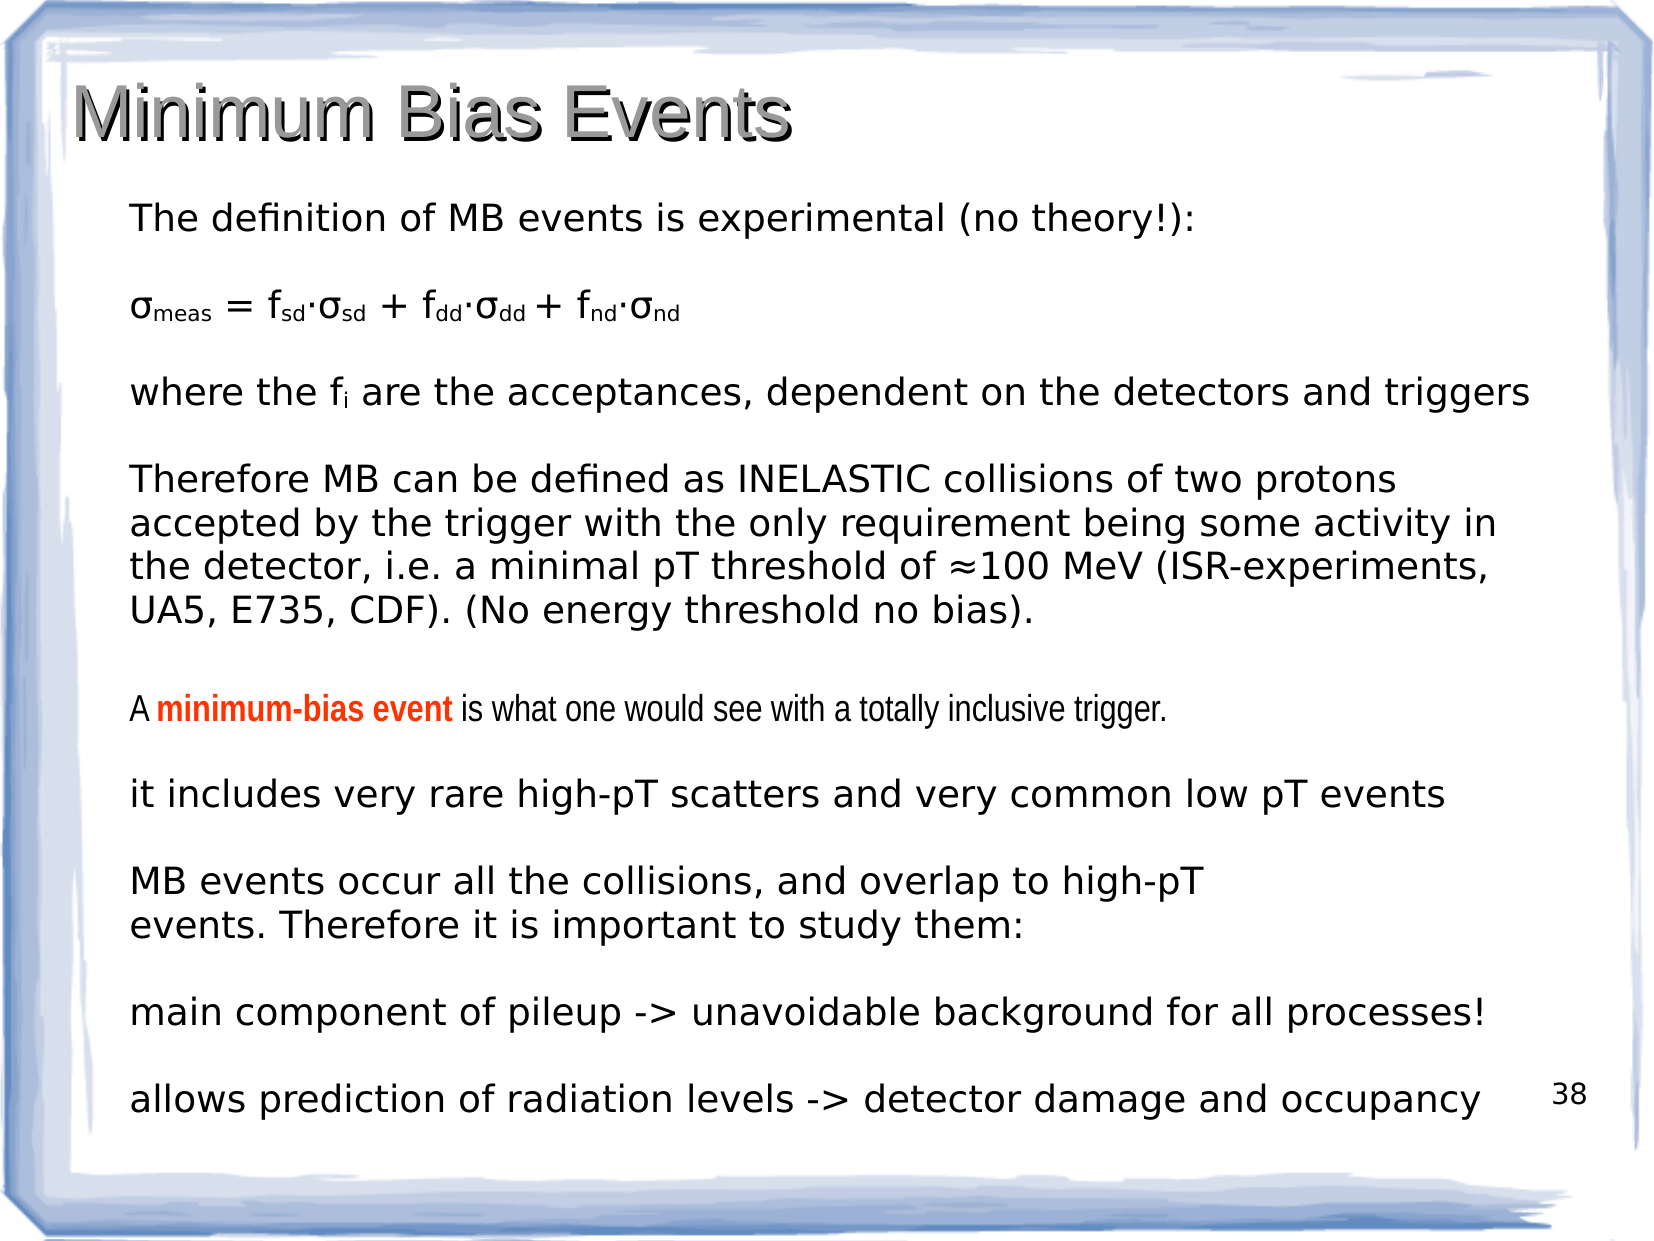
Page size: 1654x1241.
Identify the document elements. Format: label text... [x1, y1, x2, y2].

title Minimum Bias Events [49, 31, 1063, 192]
picture [0, 0, 1654, 1241]
text_box The definition of MB events is experimental (no theory!): σmeas = fsd·σsd + fdd·σdd + fnd·σnd where the fi are the acceptances, dependent on the detectors and triggers Therefore MB can be defined as INELASTIC collisions of two protons accepted by the trigger with the only requirement being some activity in the detector, i.e. a minimal pT threshold of ≈100 MeV (ISR-experiments, UA5, E735, CDF). (No energy threshold no bias). A minimum-bias event is what one would see with a totally inclusive trigger. it includes very rare high-pT scatters and very common low pT events MB events occur all the collisions, and overlap to high-pT events. Therefore it is important to study them: main component of pileup -> unavoidable background for all processes! allows prediction of radiation levels -> detector damage and occupancy [114, 146, 1552, 1196]
